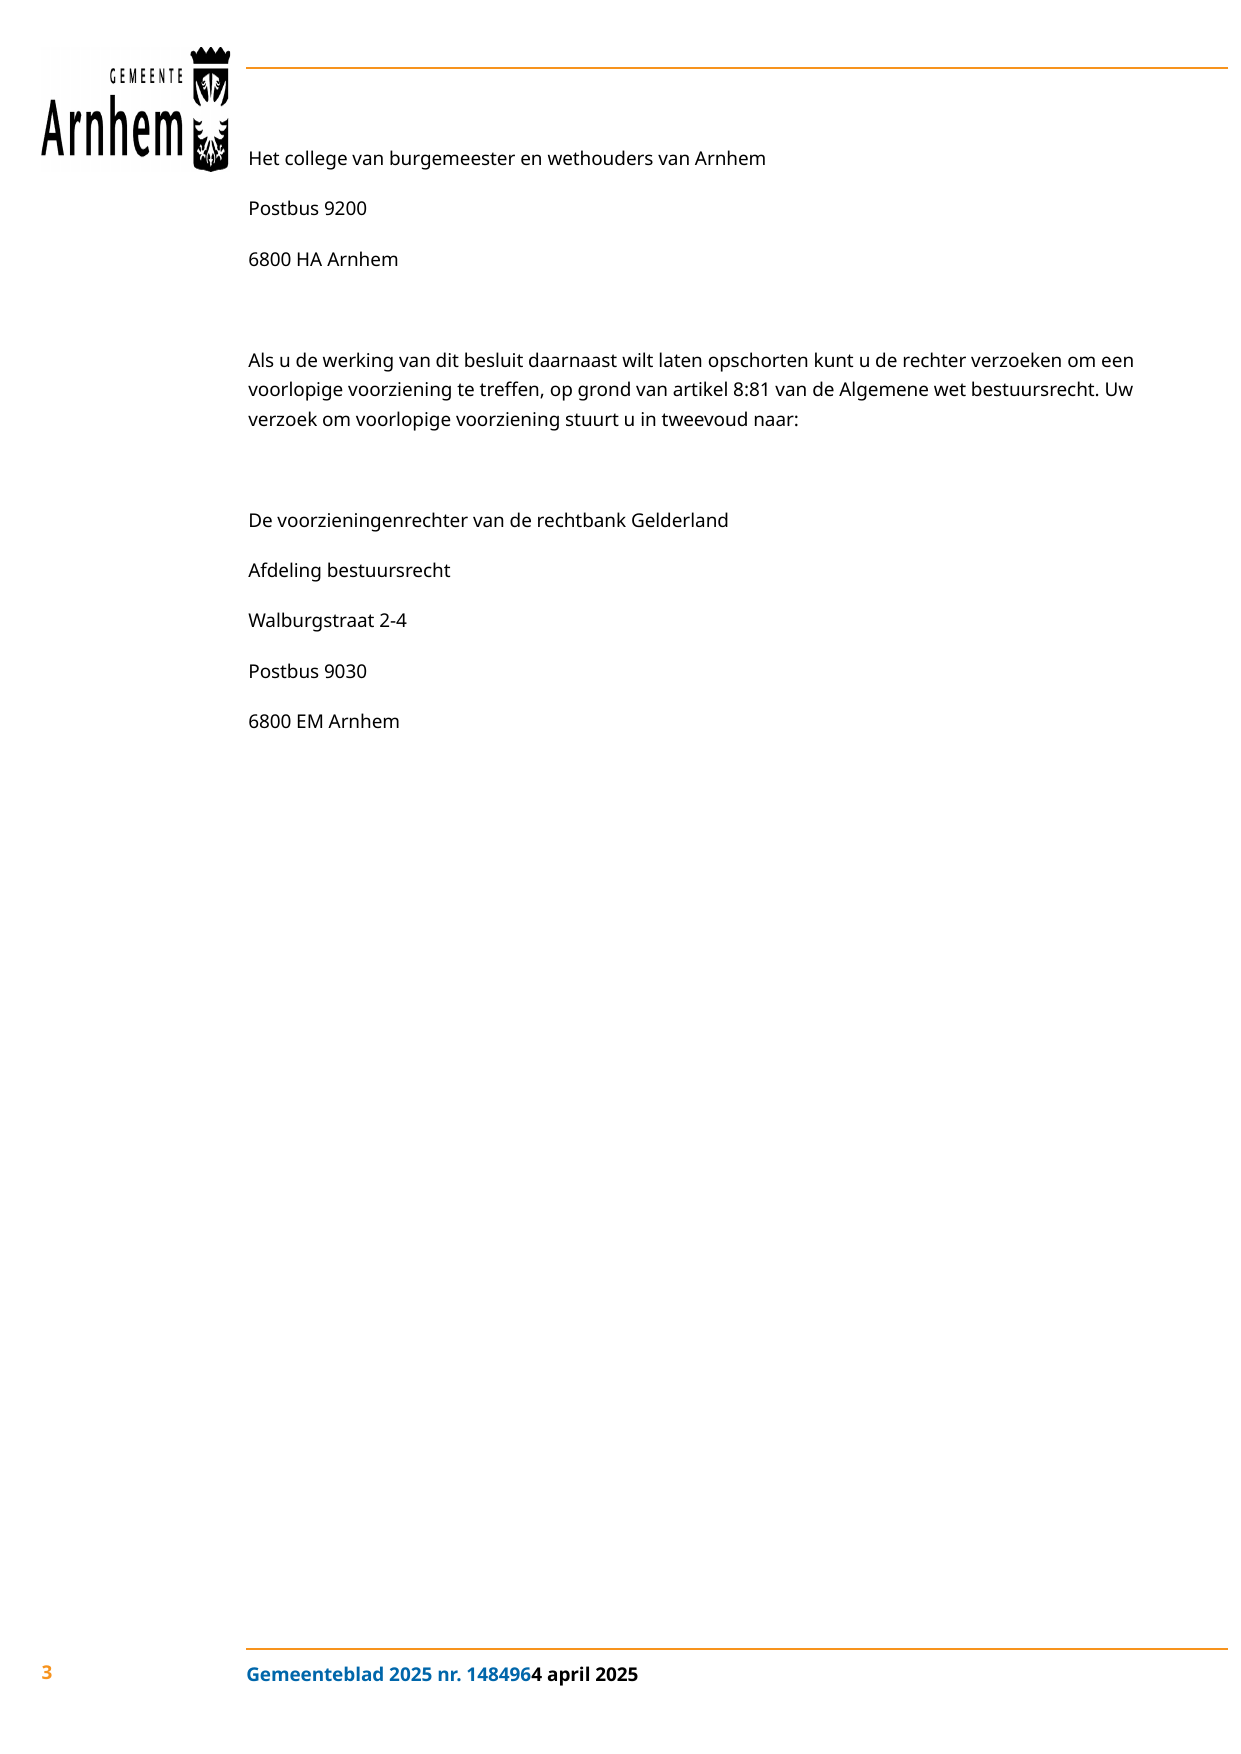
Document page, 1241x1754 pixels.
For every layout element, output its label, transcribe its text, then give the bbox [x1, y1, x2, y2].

text Het college van burgemeester en wethouders van Arnhem [248, 145, 1152, 171]
text De voorzieningenrechter van de rechtbank Gelderland [248, 507, 1152, 533]
text Afdeling bestuursrecht [248, 557, 1152, 583]
picture [41, 47, 231, 172]
text 6800 HA Arnhem [248, 246, 1152, 272]
text 6800 EM Arnhem [248, 708, 1152, 734]
text Postbus 9200 [248, 196, 1152, 221]
text Als u de werking van dit besluit daarnaast wilt laten opschorten kunt u de rechter verzoeken om een voorlopige voorziening te treffen, op grond van artikel 8:81 van de Algemene wet bestuursrecht. Uw verzoek om voorlopige voorziening stuurt u in tweevoud naar: [248, 347, 1152, 432]
text Walburgstraat 2-4 [248, 608, 1152, 633]
text Postbus 9030 [248, 658, 1152, 684]
